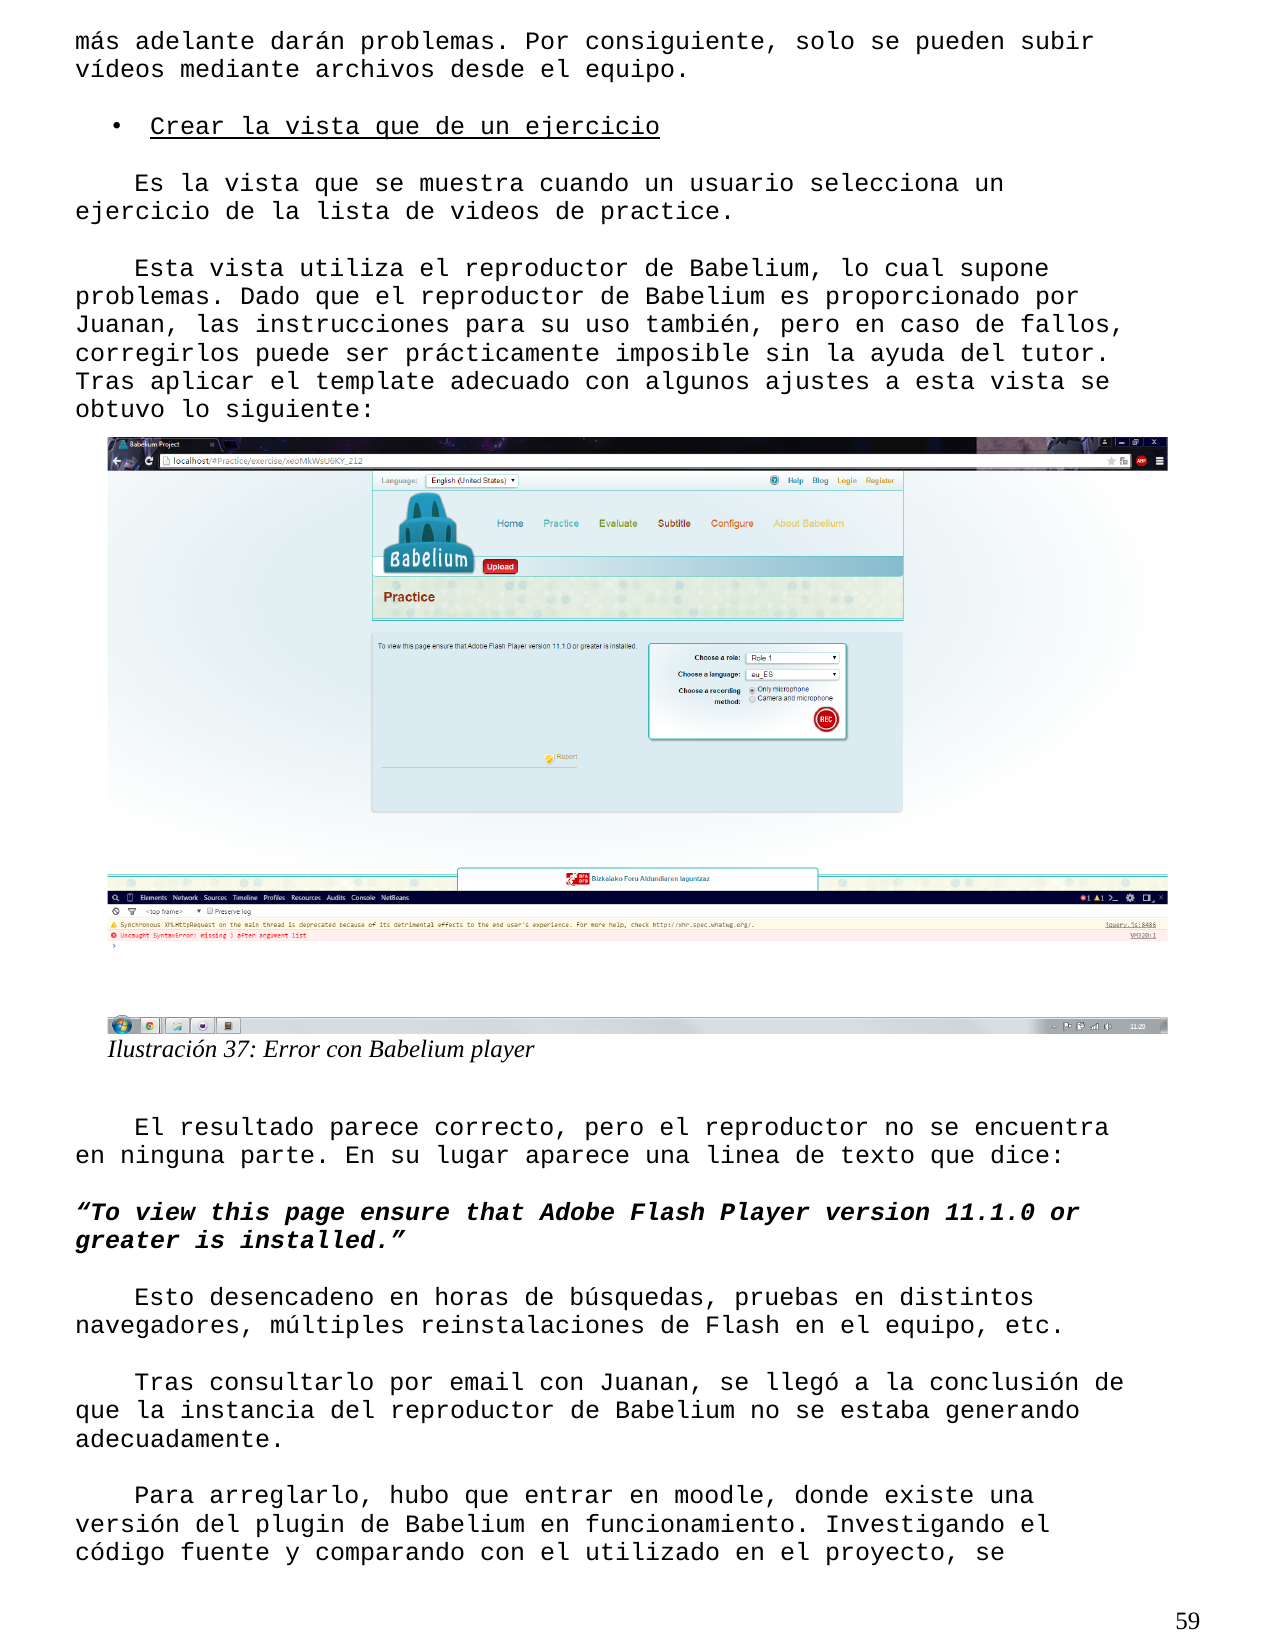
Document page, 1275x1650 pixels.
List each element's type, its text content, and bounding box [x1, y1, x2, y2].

text Tras consultarlo por email con Juanan, se llegó a la conclusión de que la instancia del reproductor de Babelium no se estaba generando adecuadamente. [75, 1370, 1135, 1455]
text El resultado parece correcto, pero el reproductor no se encuentra en ninguna parte. En su lugar aparece una linea de texto que dice: [75, 1115, 1135, 1171]
text “To view this page ensure that Adobe Flash Player version 11.1.0 or greater is installed.” [75, 1200, 1135, 1256]
text Esta vista utiliza el reproductor de Babelium, lo cual supone problemas. Dado que el reproductor de Babelium es proporcionado por Juanan, las instrucciones para su uso también, pero en caso de fallos, corregirlos puede ser prácticamente imposible sin la ayuda del tutor. Tras aplicar el template adecuado con algunos ajustes a esta vista se obtuvo lo siguiente: [75, 255, 1135, 425]
text Para arreglarlo, hubo que entrar en moodle, donde existe una versión del plugin de Babelium en funcionamiento. Investigando el código fuente y comparando con el utilizado en el proyecto, se [75, 1483, 1135, 1568]
text Es la vista que se muestra cuando un usuario selecciona un ejercicio de la lista de videos de practice. [75, 170, 1135, 227]
list Crear la vista que de un ejercicio [112, 114, 1200, 142]
text Ilustración 37: Error con Babelium player [107, 1034, 1167, 1063]
picture [107, 437, 1168, 1034]
text más adelante darán problemas. Por consiguiente, solo se pueden subir vídeos mediante archivos desde el equipo. [75, 29, 1135, 85]
text Esto desencadeno en horas de búsquedas, pruebas en distintos navegadores, múltiples reinstalaciones de Flash en el equipo, etc. [75, 1285, 1135, 1341]
